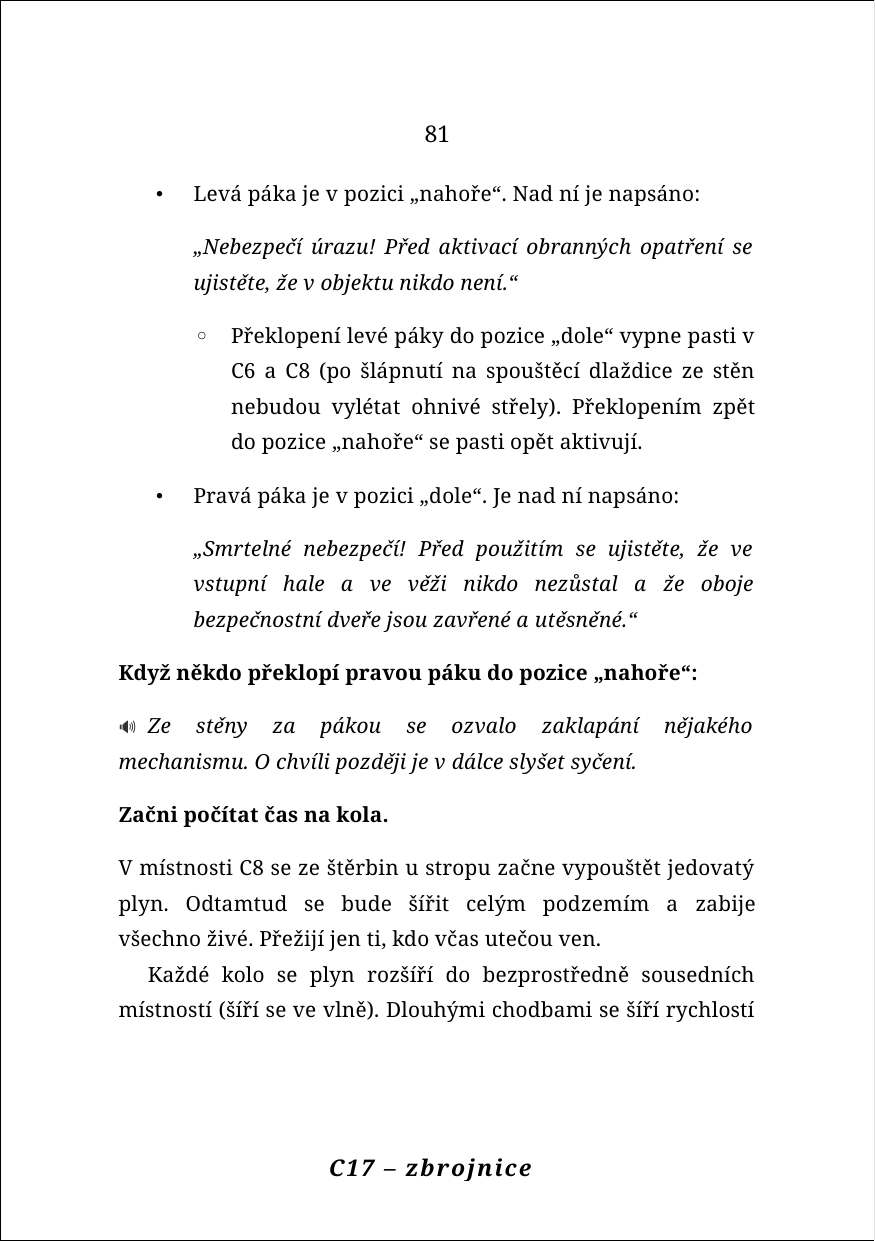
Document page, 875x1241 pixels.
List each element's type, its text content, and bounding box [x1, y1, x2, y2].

list „Nebezpečí úrazu! Před aktivací obranných opatření se ujistěte, že v⁠ objektu nikdo není.“ [156, 232, 756, 296]
list „Smrtelné nebezpečí! Před použitím se ujistěte, že ve vstupní hale a⁠ ve věži nikdo nezůstal a⁠ že oboje bezpečnostní dveře jsou zavřené a⁠ utěsněné.“ [156, 534, 756, 633]
text V místnosti C8 se ze štěrbin u stropu začne vypouštět jedovatý plyn. Odtamtud se bude šířit celým podzemím a⁠ zabije všechno živé. Přežijí jen ti, kdo včas utečou ven. Každé kolo se plyn rozšíří do bezprostředně sousedních místností (šíří se ve vlně). Dlouhými chodbami se šíří rychlostí [118, 853, 756, 1024]
list Levá páka je v⁠ pozici „nahoře“. Nad ní je napsáno: [156, 179, 756, 207]
text Když někdo překlopí pravou páku do pozice „nahoře“: [118, 658, 756, 687]
list Překlopení levé páky do pozice „dole“ vypne pasti v⁠ C6 a⁠ C8 (po šlápnutí na spouštěcí dlaždice ze stěn nebudou vylétat ohnivé střely). Překlopením zpět do pozice „nahoře“ se pasti opět aktivují. [193, 321, 756, 456]
text Začni počítat čas na kola. [118, 800, 756, 829]
list Pravá páka je v⁠ pozici „dole“. Je nad ní napsáno: [156, 481, 756, 509]
text 🔊 Ze stěny za pákou se ozvalo zaklapání nějakého mechanismu. O⁠ chvíli později je v⁠ dálce slyšet syčení. [118, 711, 756, 775]
